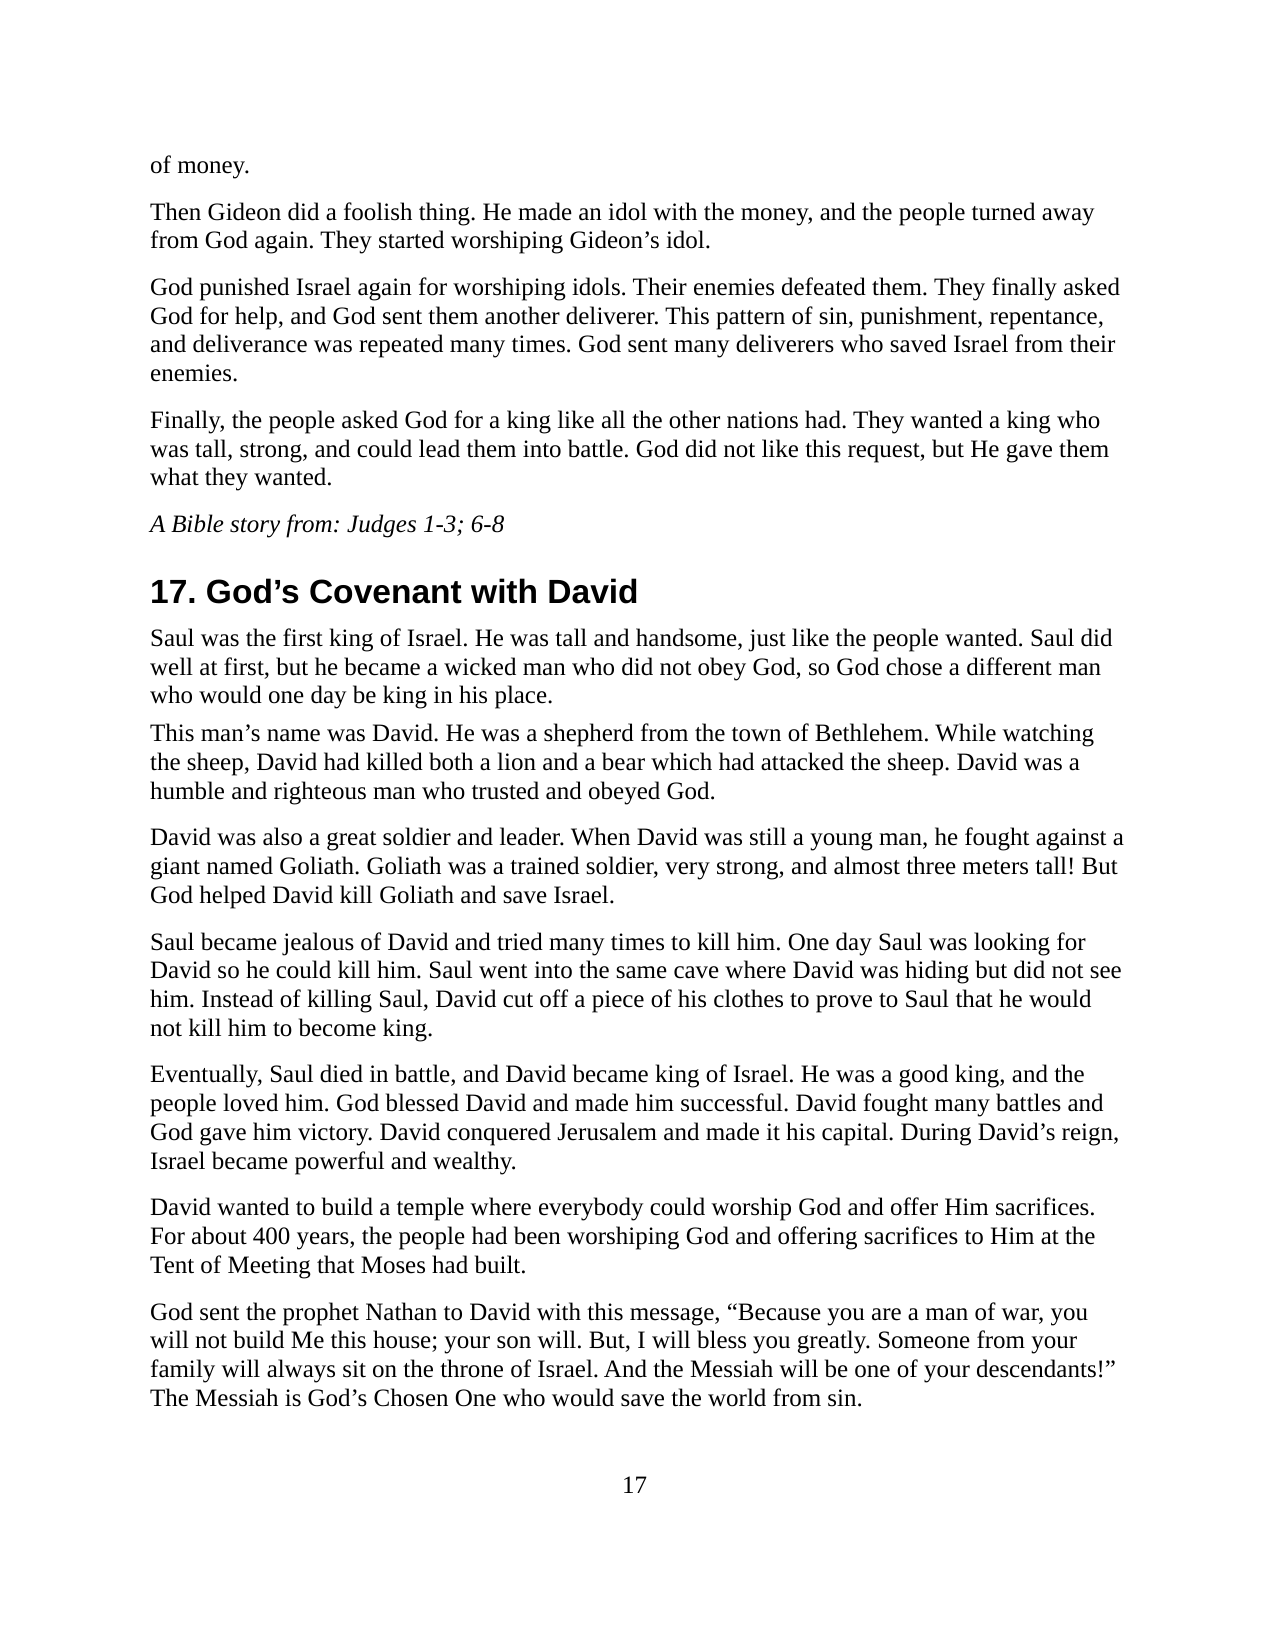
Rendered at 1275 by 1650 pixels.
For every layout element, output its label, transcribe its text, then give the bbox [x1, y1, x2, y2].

text God punished Israel again for worshiping idols. Their enemies defeated them. They finally asked God for help, and God sent them another deliverer. This pattern of sin, punishment, repentance, and deliverance was repeated many times. God sent many deliverers who saved Israel from their enemies. [150, 272, 1125, 387]
text This man’s name was David. He was a shepherd from the town of Bethlehem. While watching the sheep, David had killed both a lion and a bear which had attacked the sheep. David was a humble and righteous man who trusted and obeyed God. [150, 718, 1125, 804]
text of money. [150, 150, 1125, 179]
text Saul was the first king of Israel. He was tall and handsome, just like the people wanted. Saul did well at first, but he became a wicked man who did not obey God, so God chose a different man who would one day be king in his place. [150, 623, 1125, 709]
text David wanted to build a temple where everybody could worship God and offer Him sacrifices. For about 400 years, the people had been worshiping God and offering sacrifices to Him at the Tent of Meeting that Moses had built. [150, 1192, 1125, 1279]
subtitle 17. God’s Covenant with David [150, 572, 1125, 611]
text David was also a great soldier and leader. When David was still a young man, he fought against a giant named Goliath. Goliath was a trained soldier, very strong, and almost three meters tall! But God helped David kill Goliath and save Israel. [150, 822, 1125, 909]
text Saul became jealous of David and tried many times to kill him. One day Saul was looking for David so he could kill him. Saul went into the same cave where David was hiding but did not see him. Instead of killing Saul, David cut off a piece of his clothes to prove to Saul that he would not kill him to become king. [150, 927, 1125, 1042]
text A Bible story from: Judges 1-3; 6-8 [150, 509, 1125, 538]
text Finally, the people asked God for a king like all the other nations had. They wanted a king who was tall, strong, and could lead them into battle. God did not like this request, but He gave them what they wanted. [150, 405, 1125, 491]
text God sent the prophet Nathan to David with this message, “Because you are a man of war, you will not build Me this house; your son will. But, I will bless you greatly. Someone from your family will always sit on the throne of Israel. And the Messiah will be one of your descendants!” The Messiah is God’s Chosen One who would save the world from sin. [150, 1297, 1125, 1412]
text Eventually, Saul died in battle, and David became king of Israel. He was a good king, and the people loved him. God blessed David and made him successful. David fought many battles and God gave him victory. David conquered Jerusalem and made it his capital. During David’s reign, Israel became powerful and wealthy. [150, 1059, 1125, 1174]
text Then Gideon did a foolish thing. He made an idol with the money, and the people turned away from God again. They started worshiping Gideon’s idol. [150, 197, 1125, 254]
